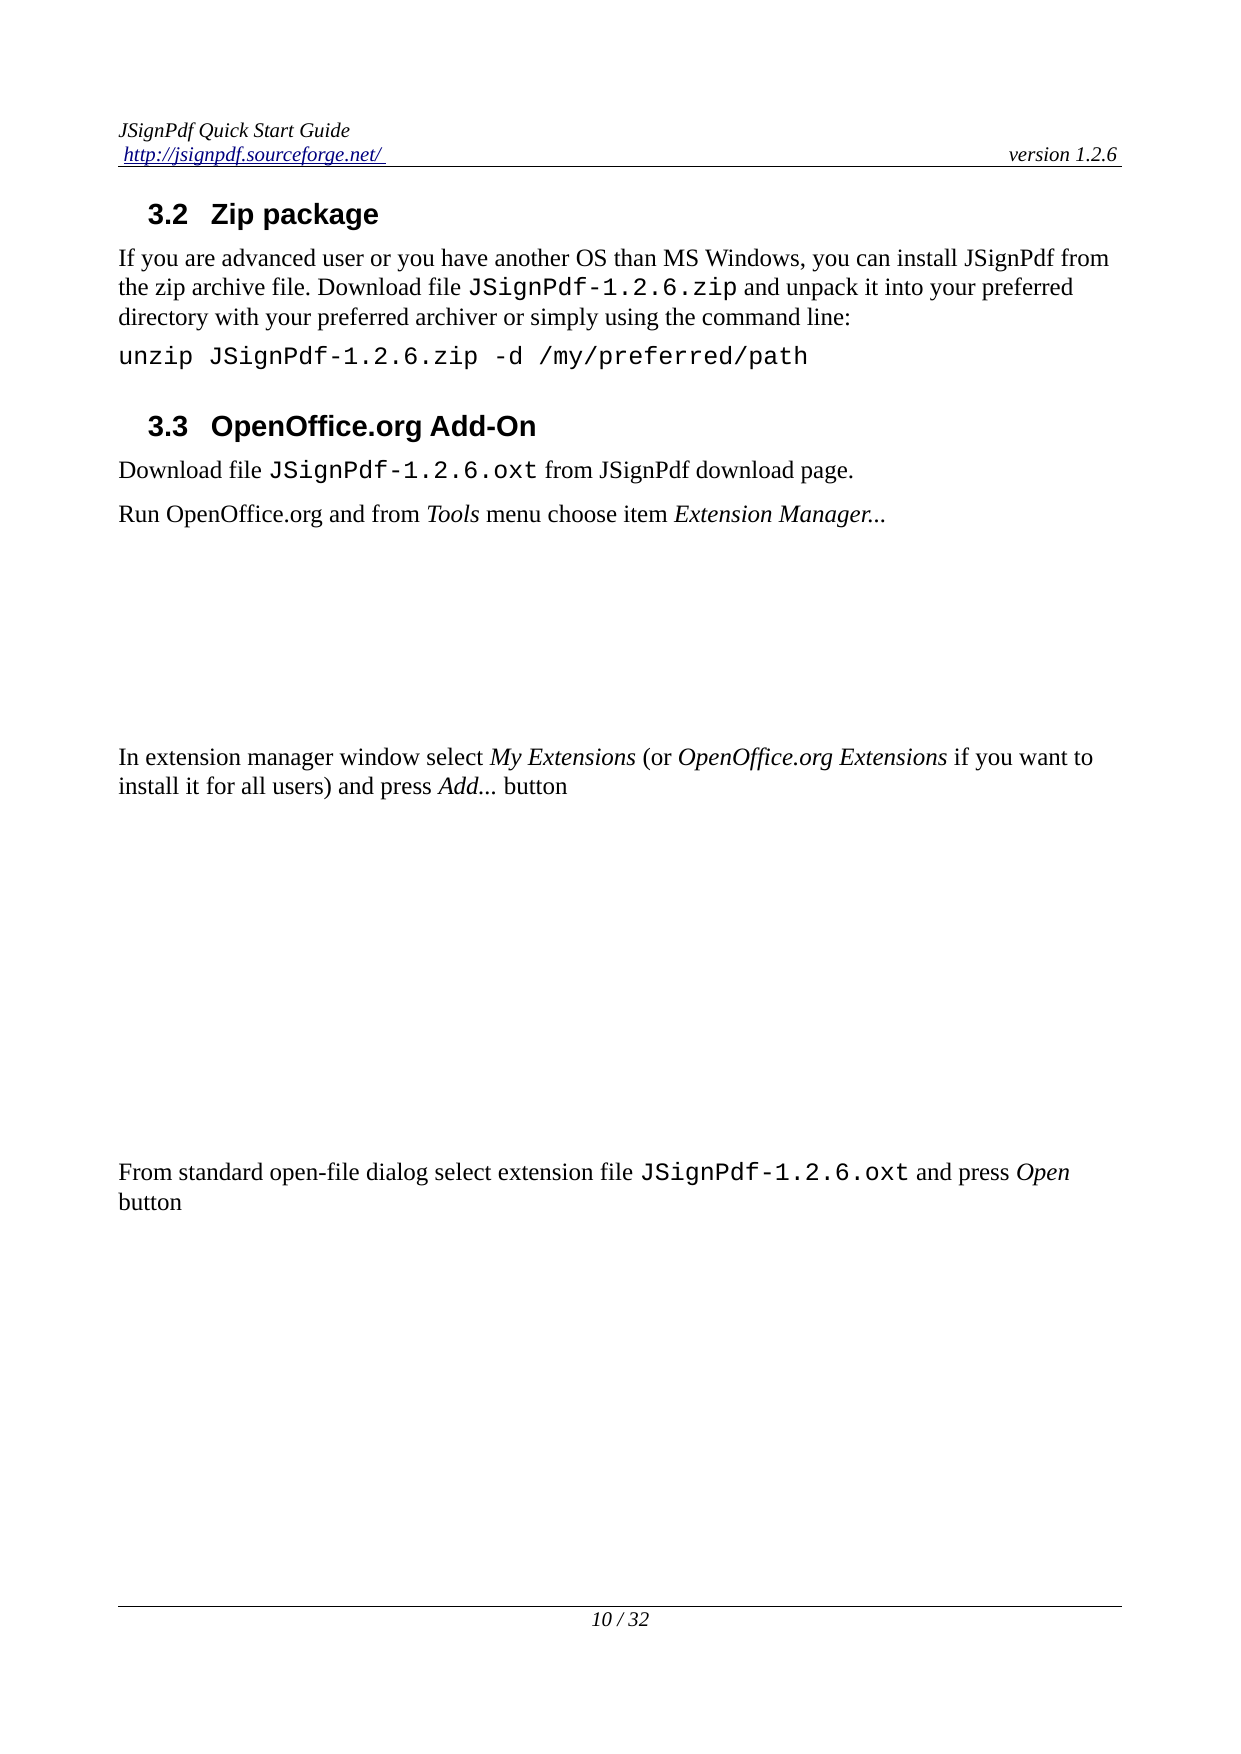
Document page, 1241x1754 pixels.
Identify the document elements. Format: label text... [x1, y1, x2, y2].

subtitle Zip package [148, 197, 1116, 230]
text If you are advanced user or you have another OS than MS Windows, you can install JSignPdf from the zip archive file. Download file JSignPdf-1.2.6.zip and unpack it into your preferred directory with your preferred archiver or simply using the command line: [118, 243, 1122, 331]
text In extension manager window select My Extensions (or OpenOffice.org Extensions if you want to install it for all users) and press Add... button [118, 540, 1122, 800]
text Run OpenOffice.org and from Tools menu choose item Extension Manager... [118, 499, 1122, 528]
text unzip JSignPdf-1.2.6.zip -d /my/preferred/path [118, 344, 1122, 372]
subtitle OpenOffice.org Add-On [148, 409, 1116, 443]
text Download file JSignPdf-1.2.6.oxt from JSignPdf download page. [118, 456, 1122, 486]
text From standard open-file dialog select extension file JSignPdf-1.2.6.oxt and press Open button [118, 812, 1122, 1216]
